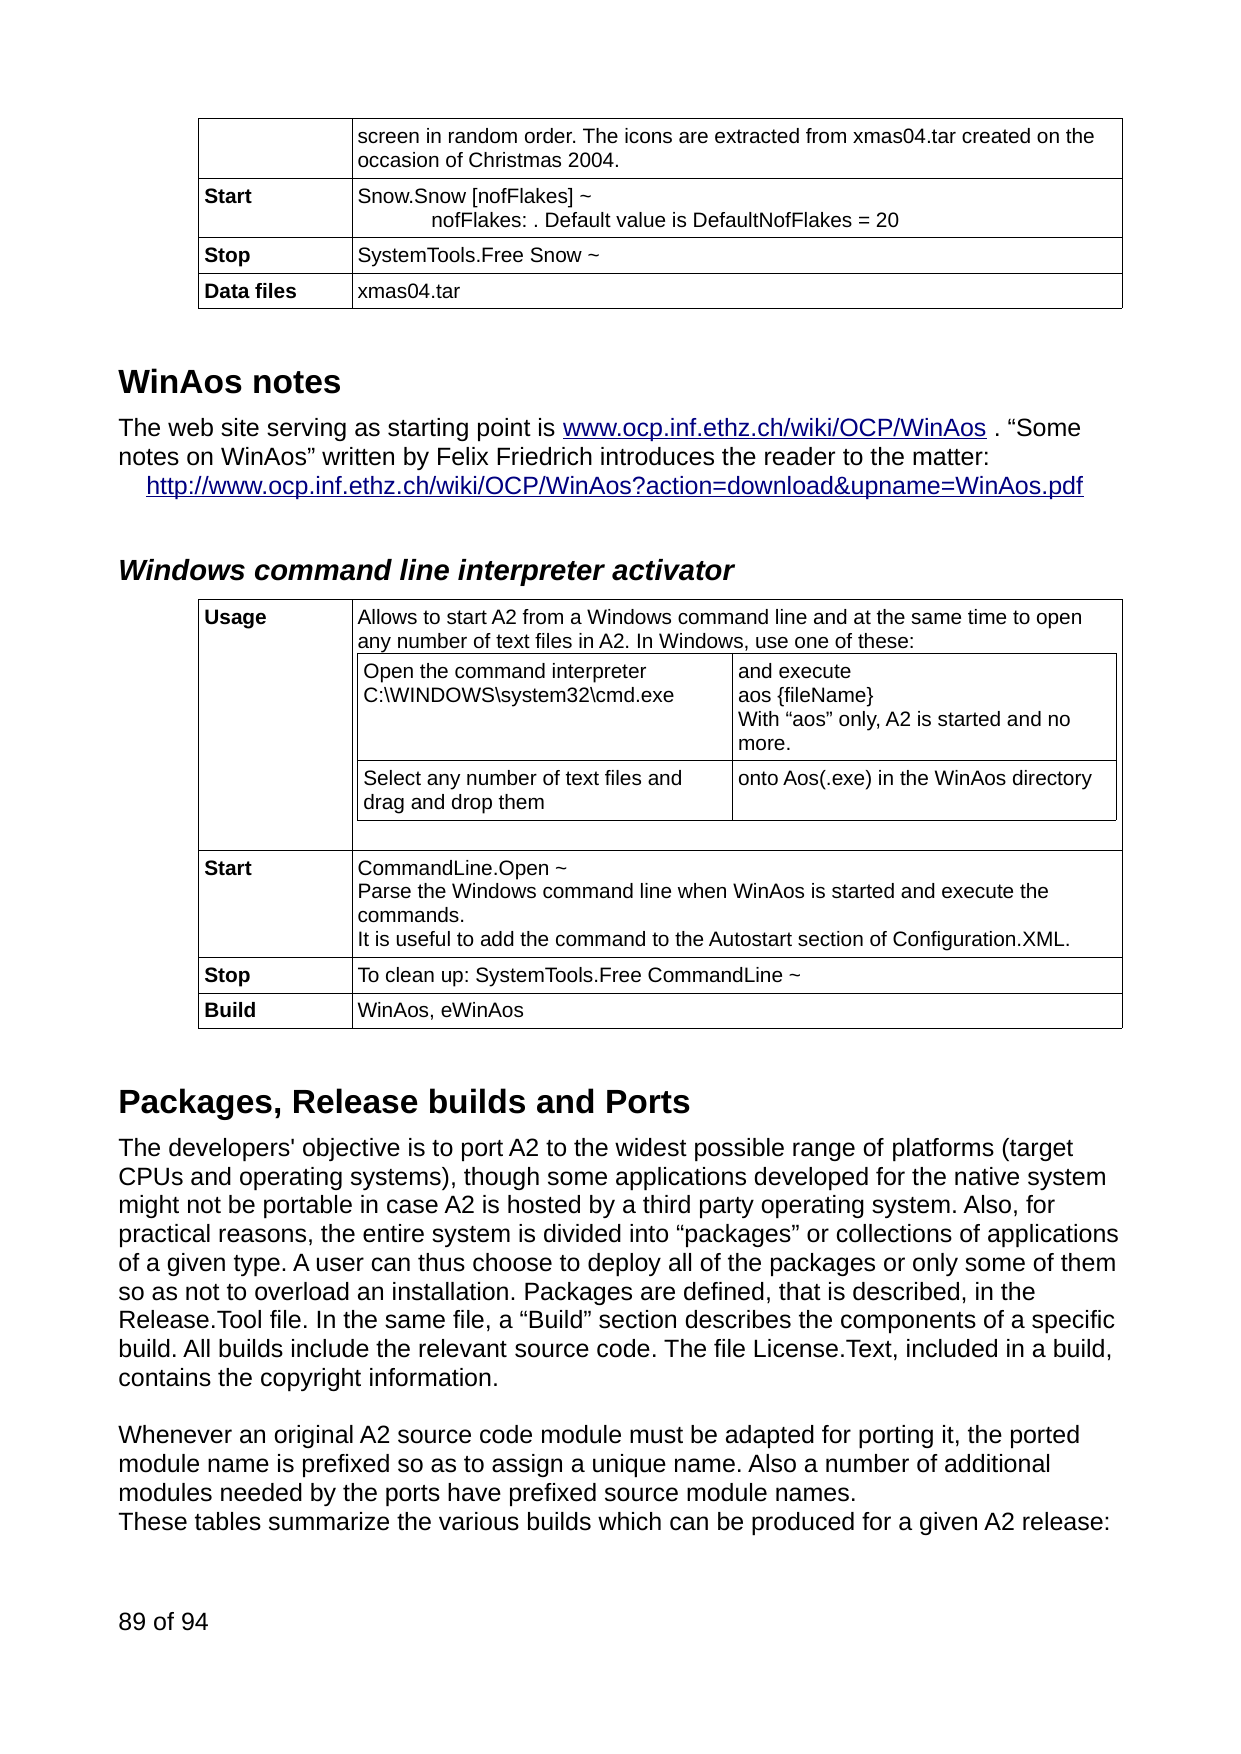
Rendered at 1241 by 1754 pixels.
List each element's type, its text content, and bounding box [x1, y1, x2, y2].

table_cell Stop [199, 238, 352, 273]
table_cell WinAos, eWinAos [353, 994, 1122, 1028]
table_cell CommandLine.Open ~ Parse the Windows command line when WinAos is started and execute the commands. It is useful to add the command to the Autostart section of Configuration.XML. [353, 851, 1122, 957]
table_cell Start [199, 179, 352, 237]
subtitle Windows command line interpreter activator [118, 553, 1122, 587]
table_cell SystemTools.Free Snow ~ [353, 238, 1122, 273]
table_header [199, 119, 352, 178]
text http://www.ocp.inf.ethz.ch/wiki/OCP/WinAos?action=download&upname=WinAos.pdf [118, 471, 1122, 499]
table_header screen in random order. The icons are extracted from xmas04.tar created on the occasion of Christmas 2004. [353, 119, 1122, 178]
text Whenever an original A2 source code module must be adapted for porting it, the ported module name is prefixed so as to assign a unique name. Also a number of additional modules needed by the ports have prefixed source module names. [118, 1421, 1122, 1507]
table_cell Data files [199, 274, 352, 308]
table_cell Start [199, 851, 352, 957]
table_header and execute aos {fileName} With “aos” only, A2 is started and no more. [733, 654, 1116, 760]
table_cell Stop [199, 958, 352, 992]
table_cell Snow.Snow [nofFlakes] ~ nofFlakes: . Default value is DefaultNofFlakes = 20 [353, 179, 1122, 237]
table_cell xmas04.tar [353, 274, 1122, 308]
table_cell Select any number of text files and drag and drop them [358, 761, 732, 820]
text The developers' objective is to port A2 to the widest possible range of platforms (target CPUs and operating systems), though some applications developed for the native system might not be portable in case A2 is hosted by a third party operating system. Also, for practical reasons, the entire system is divided into “packages” or collections of applications of a given type. A user can thus choose to deploy all of the packages or only some of them so as not to overload an installation. Packages are defined, that is described, in the Release.Tool file. In the same file, a “Build” section describes the components of a specific build. All builds include the relevant source code. The file License.Text, included in a build, contains the copyright information. [118, 1133, 1122, 1392]
table_cell Build [199, 994, 352, 1028]
table_header Usage [199, 600, 352, 849]
table_header Allows to start A2 from a Windows command line and at the same time to open any number of text files in A2. In Windows, use one of these: [353, 600, 1122, 849]
text The web site serving as starting point is www.ocp.inf.ethz.ch/wiki/OCP/WinAos . “Some notes on WinAos” written by Felix Friedrich introduces the reader to the matter: [118, 413, 1122, 471]
table_cell onto Aos(.exe) in the WinAos directory [733, 761, 1116, 820]
subtitle WinAos notes [118, 362, 1122, 401]
table_header Open the command interpreter C:\WINDOWS\system32\cmd.exe [358, 654, 732, 760]
text These tables summarize the various builds which can be produced for a given A2 release: [118, 1507, 1122, 1536]
table_cell To clean up: SystemTools.Free CommandLine ~ [353, 958, 1122, 992]
subtitle Packages, Release builds and Ports [118, 1082, 1122, 1121]
